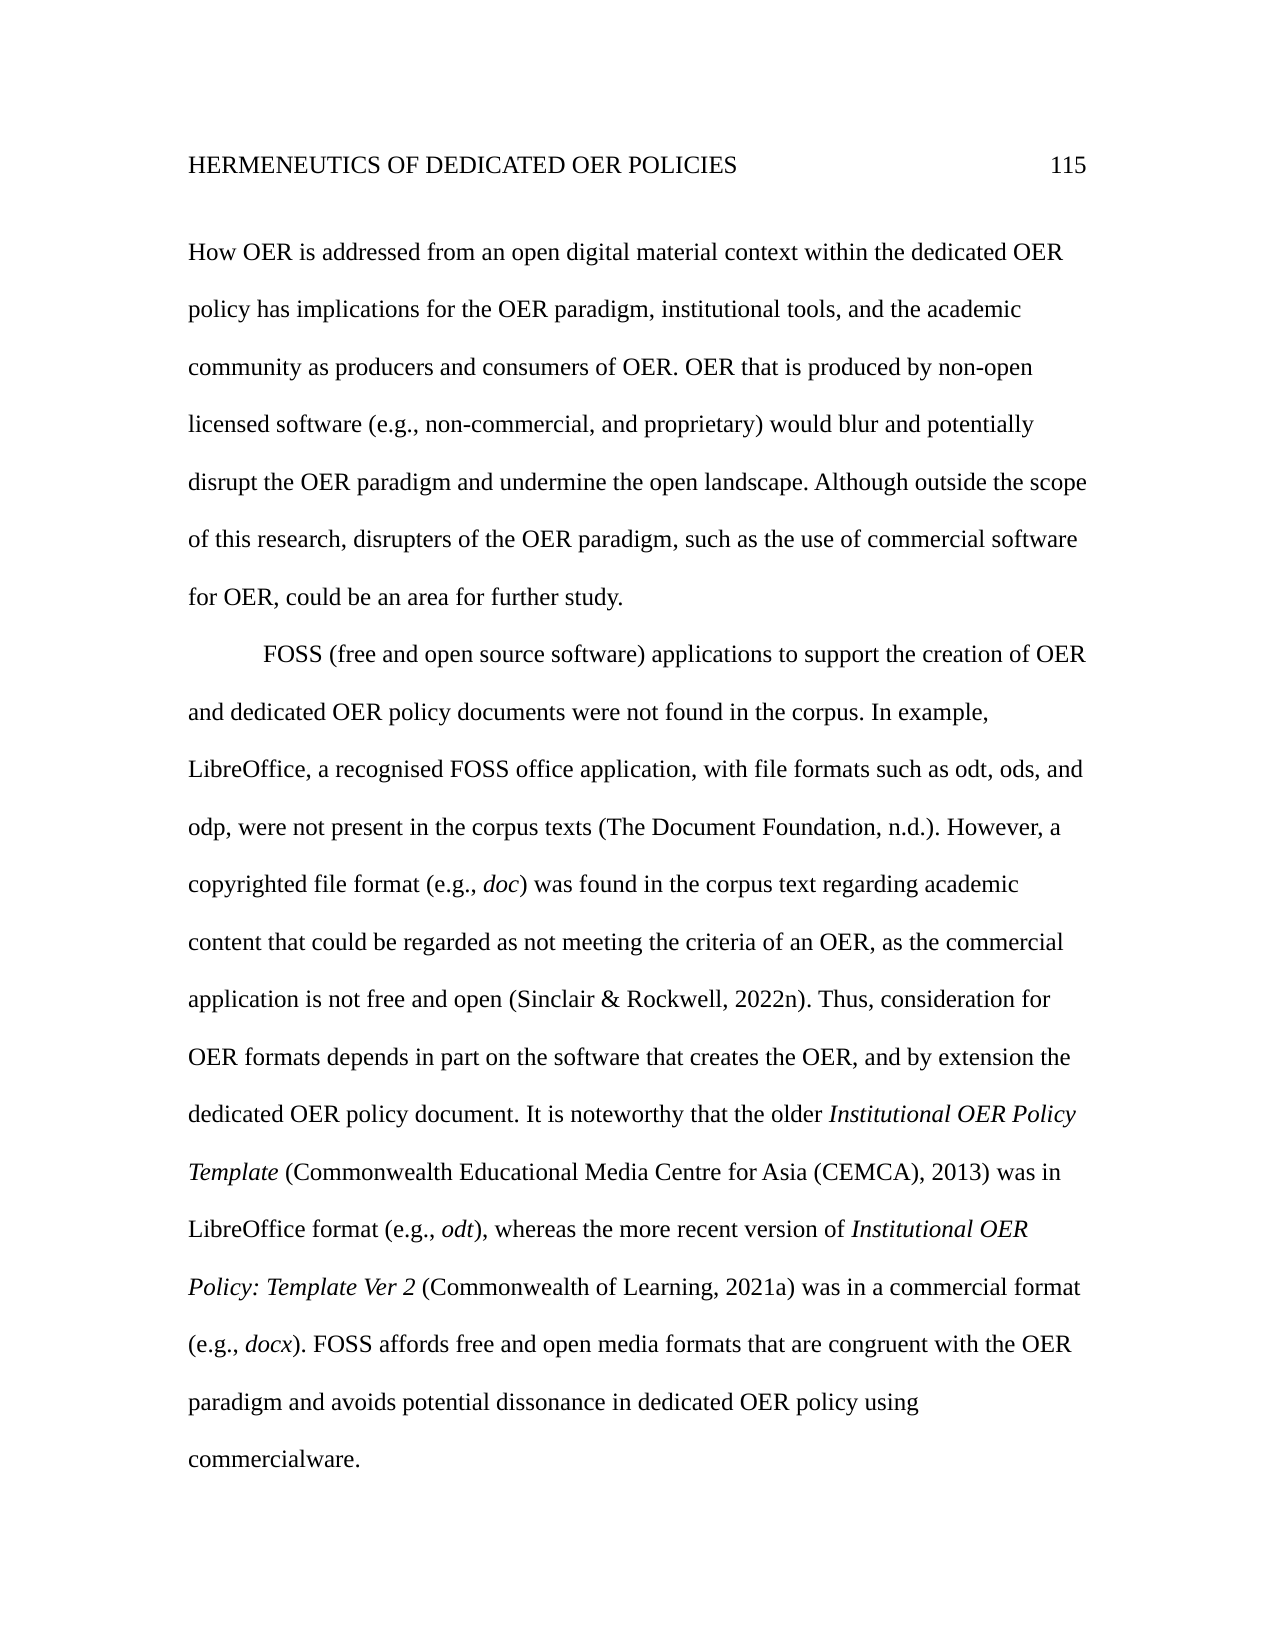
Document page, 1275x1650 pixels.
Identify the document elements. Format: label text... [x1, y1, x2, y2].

text How OER is addressed from an open digital material context within the dedicated OER policy has implications for the OER paradigm, institutional tools, and the academic community as producers and consumers of OER. OER that is produced by non-open licensed software (e.g., non-commercial, and proprietary) would blur and potentially disrupt the OER paradigm and undermine the open landscape. Although outside the scope of this research, disrupters of the OER paradigm, such as the use of commercial software for OER, could be an area for further study. [188, 237, 1087, 611]
text FOSS (free and open source software) applications to support the creation of OER and dedicated OER policy documents were not found in the corpus. In example, LibreOffice, a recognised FOSS office application, with file formats such as odt, ods, and odp, were not present in the corpus texts (The Document Foundation, n.d.). However, a copyrighted file format (e.g., doc) was found in the corpus text regarding academic content that could be regarded as not meeting the criteria of an OER, as the commercial application is not free and open (Sinclair & Rockwell, 2022n). Thus, consideration for OER formats depends in part on the software that creates the OER, and by extension the dedicated OER policy document. It is noteworthy that the older Institutional OER Policy Template (Commonwealth Educational Media Centre for Asia (CEMCA), 2013) was in LibreOffice format (e.g., odt), whereas the more recent version of Institutional OER Policy: Template Ver 2 (Commonwealth of Learning, 2021a) was in a commercial format (e.g., docx). FOSS affords free and open media formats that are congruent with the OER paradigm and avoids potential dissonance in dedicated OER policy using commercialware. [188, 639, 1087, 1473]
